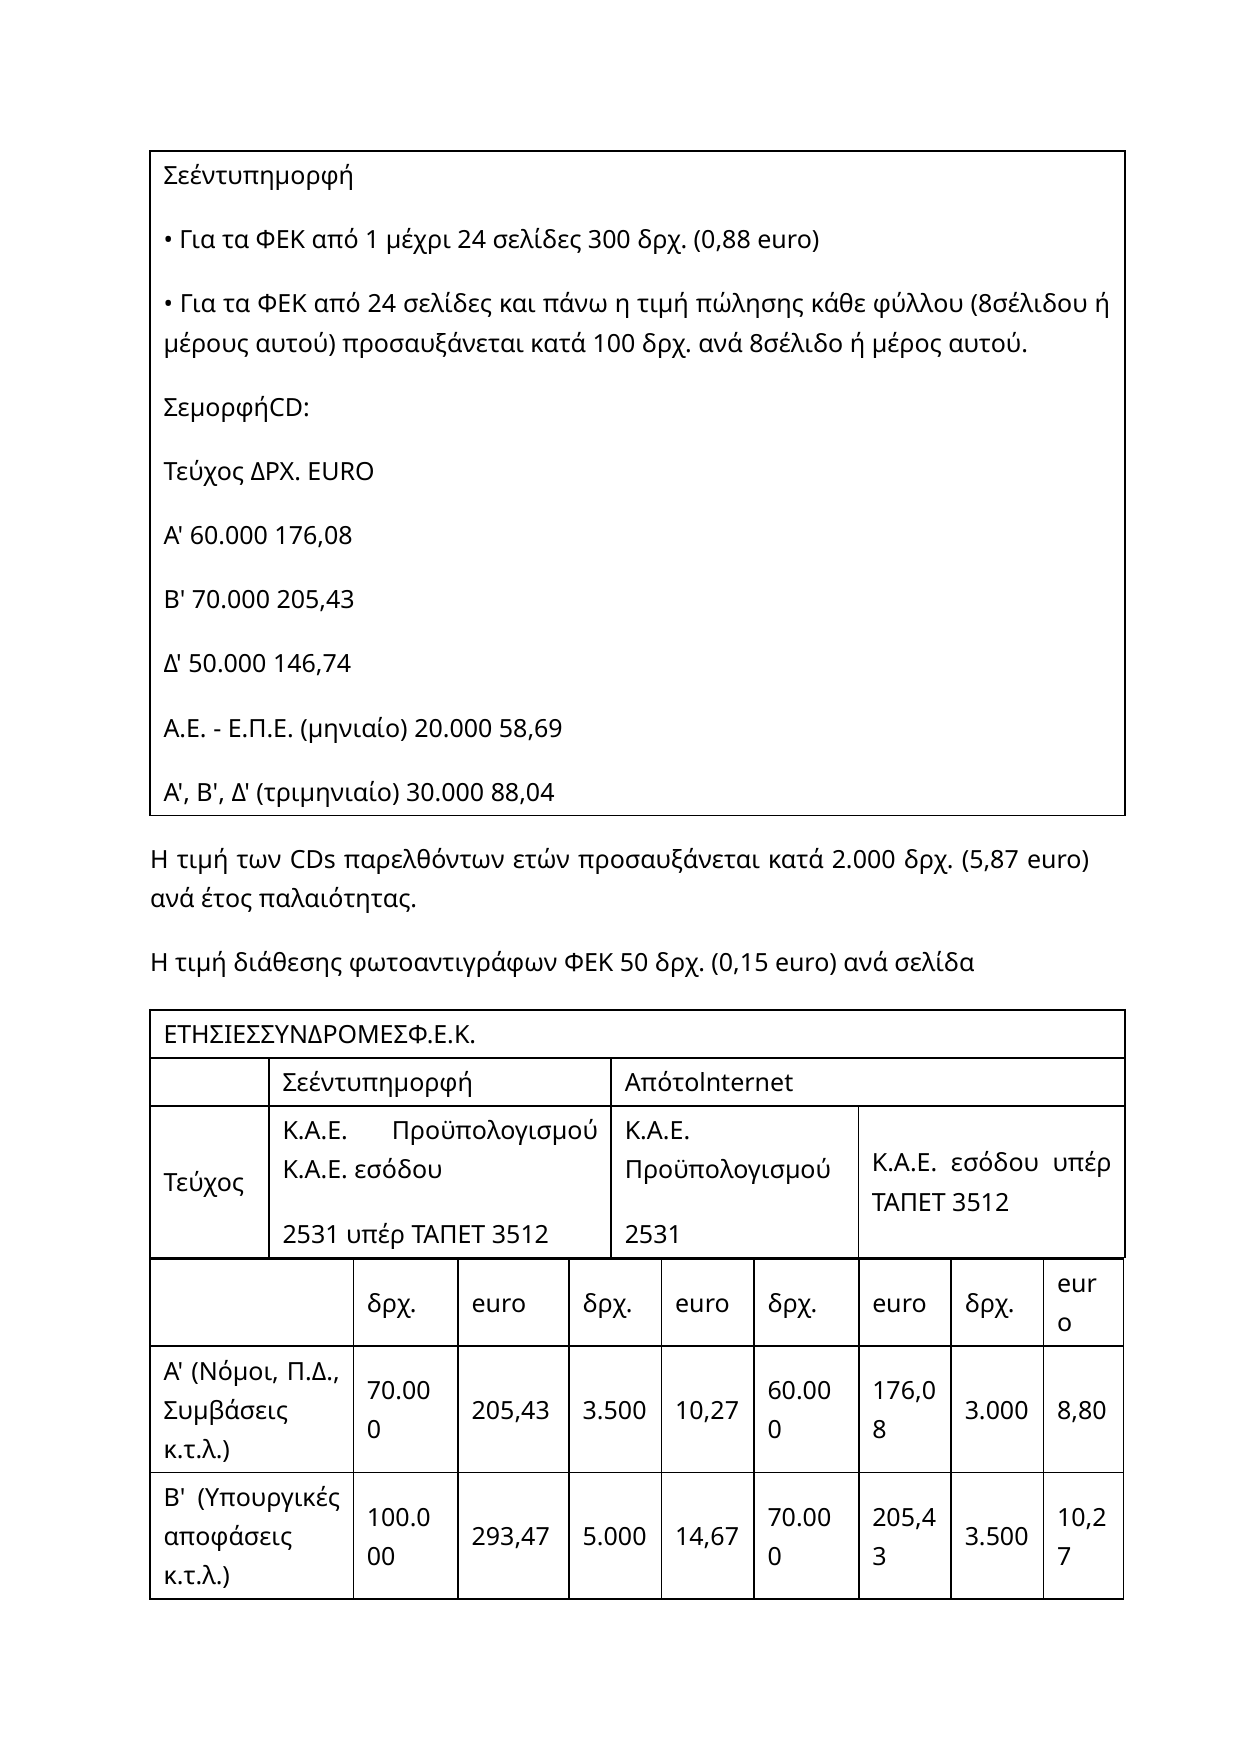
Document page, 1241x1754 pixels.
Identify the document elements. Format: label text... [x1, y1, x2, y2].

table_cell 205,43 [459, 1347, 568, 1472]
table_header δρχ. [755, 1260, 858, 1345]
table_cell 293,47 [459, 1473, 568, 1598]
table_header δρχ. [354, 1260, 457, 1345]
table_cell 14,67 [662, 1473, 753, 1598]
table_header δρχ. [952, 1260, 1043, 1345]
table_cell Τεύχος [151, 1107, 268, 1257]
table_cell Κ.Α.Ε. Προϋπολογισμού 2531 [612, 1107, 858, 1257]
table_cell 60.000 [755, 1347, 858, 1472]
table_cell 70.000 [354, 1347, 457, 1472]
text Η τιμή των CDs παρελθόντων ετών προσαυξάνεται κατά 2.000 δρχ. (5,87 euro) ανά έτος παλαιότητας. [150, 841, 1090, 914]
table_cell Σεέντυπημορφή • Για τα ΦΕΚ από 1 μέχρι 24 σελίδες 300 δρχ. (0,88 euro) • Για τα ΦΕΚ από 24 σελίδες και πάνω η τιμή πώλησης κάθε φύλλου (8σέλιδου ή μέρους αυτού) προσαυξάνεται κατά 100 δρχ. ανά 8σέλιδο ή μέρος αυτού. ΣεμορφήCD: Τεύχος ΔΡΧ. ΕURO A' 60.000 176,08 Β' 70.000 205,43 Δ' 50.000 146,74 Α.Ε. - Ε.Π.Ε. (μηνιαίο) 20.000 58,69 Α', Β', Δ' (τριμηνιαίο) 30.000 88,04 [151, 152, 1124, 815]
table_header euro [662, 1260, 753, 1345]
table_header euro [459, 1260, 568, 1345]
table_cell 176,08 [860, 1347, 950, 1472]
table_cell Κ.Α.Ε. εσόδου υπέρ ΤΑΠΕΤ 3512 [859, 1107, 1124, 1257]
table_cell [151, 1059, 268, 1105]
table_cell 10,27 [1044, 1473, 1123, 1598]
table_cell 5.000 [570, 1473, 661, 1598]
table_cell 10,27 [662, 1347, 753, 1472]
text Η τιμή διάθεσης φωτοαντιγράφων ΦΕΚ 50 δρχ. (0,15 euro) ανά σελίδα [150, 945, 1090, 979]
table_cell 8,80 [1044, 1347, 1123, 1472]
table_cell Β' (Υπουργικές αποφάσεις κ.τ.λ.) [151, 1473, 353, 1598]
table_cell 100.000 [354, 1473, 457, 1598]
table_cell 70.000 [755, 1473, 858, 1598]
table_cell 205,43 [860, 1473, 950, 1598]
table_header δρχ. [570, 1260, 661, 1345]
table_header ΕΤΗΣΙΕΣΣΥΝΔΡΟΜΕΣΦ.Ε.Κ. [151, 1011, 1124, 1057]
table_cell Κ.Α.Ε. Προϋπολογισμού Κ.Α.Ε. εσόδου 2531 υπέρ ΤΑΠΕΤ 3512 [270, 1107, 610, 1257]
table_header [151, 1260, 353, 1345]
table_cell Σεέντυπημορφή [270, 1059, 610, 1105]
table_cell Απότοlnternet [612, 1059, 1124, 1105]
table_cell 3.500 [570, 1347, 661, 1472]
table_cell 3.000 [952, 1347, 1043, 1472]
table_cell Α' (Νόμοι, Π.Δ., Συμβάσεις κ.τ.λ.) [151, 1347, 353, 1472]
table_cell 3.500 [952, 1473, 1043, 1598]
table_header euro [1044, 1260, 1123, 1345]
table_header euro [860, 1260, 950, 1345]
